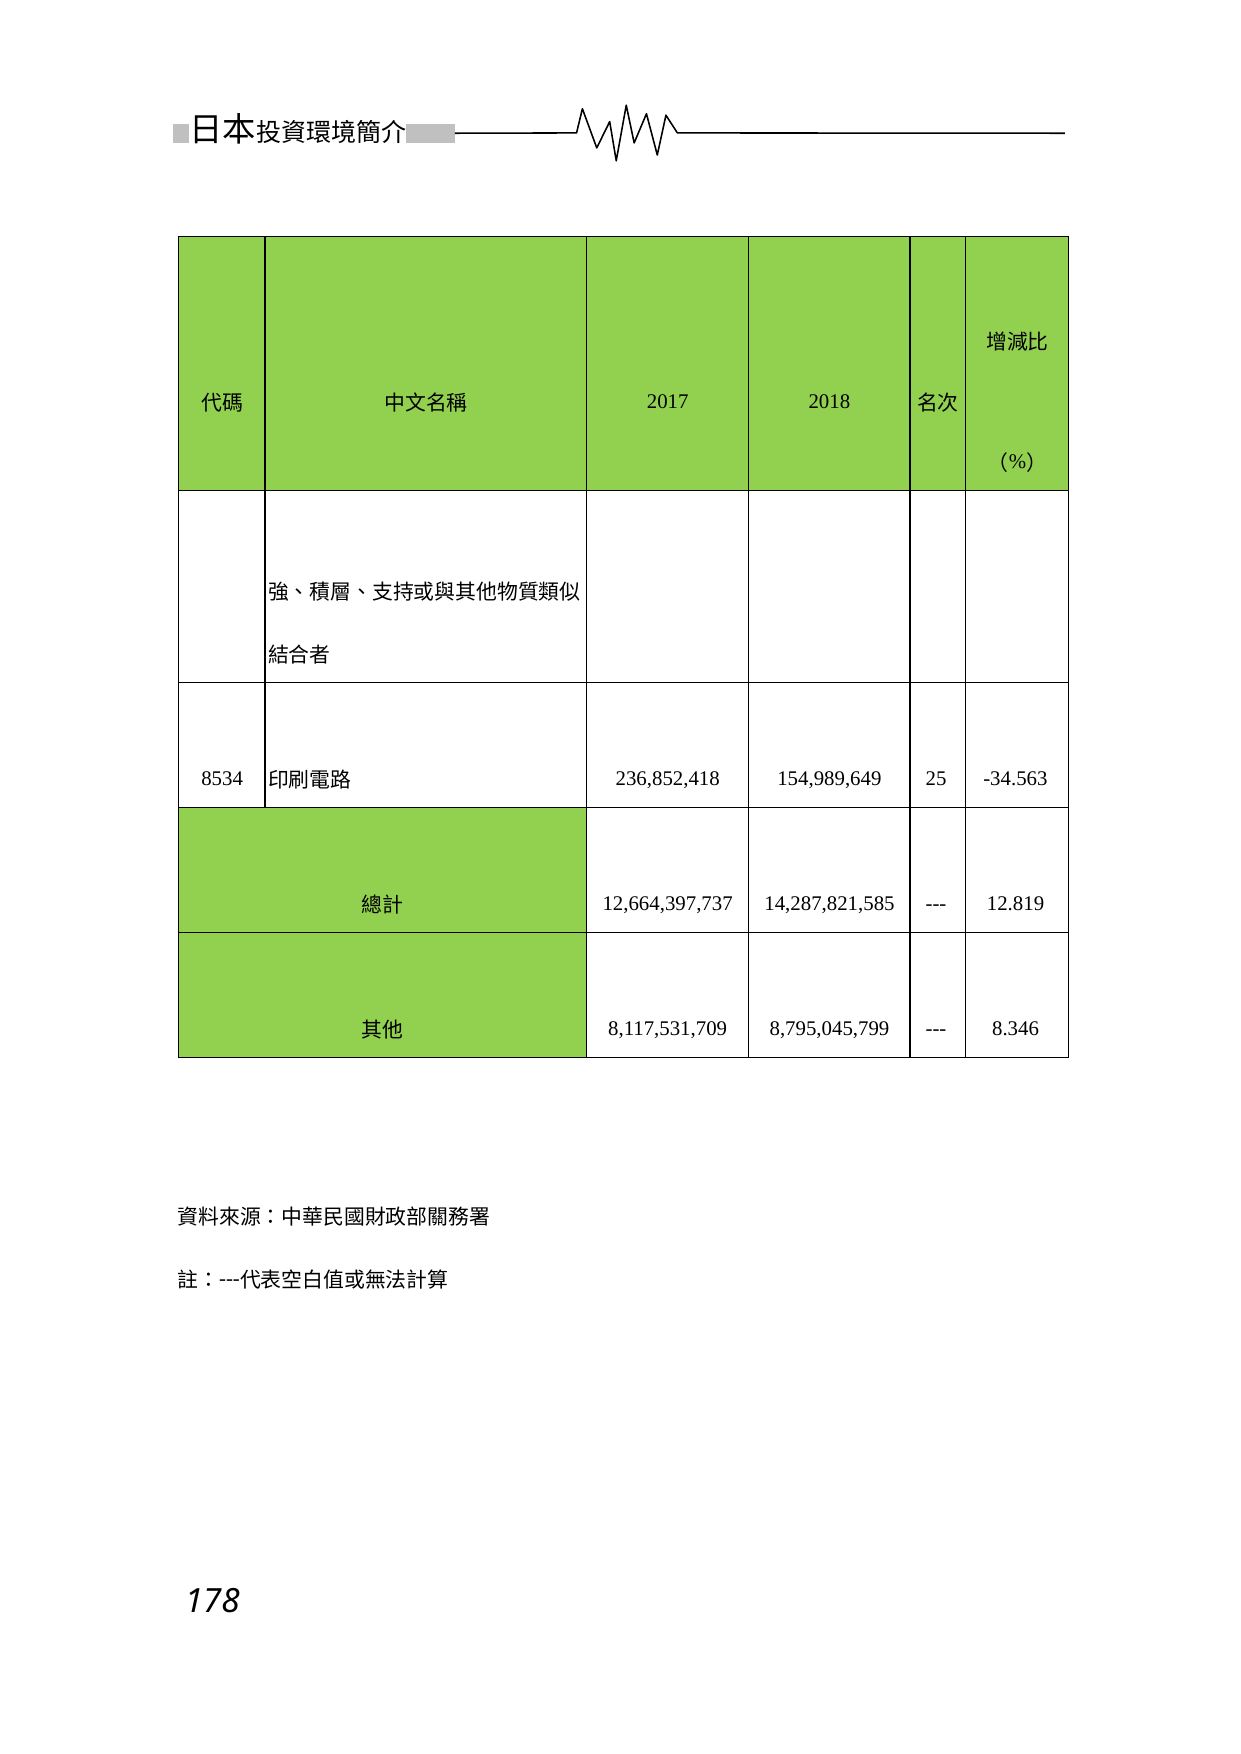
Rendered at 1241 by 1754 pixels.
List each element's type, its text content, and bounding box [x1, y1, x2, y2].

table_cell --- [911, 933, 965, 1057]
table_header 2018 [749, 237, 909, 490]
table_cell 8,795,045,799 [749, 933, 909, 1057]
table_header 中文名稱 [266, 237, 586, 490]
table_cell 8.346 [966, 933, 1068, 1057]
table_header 增減比 （%） [966, 237, 1068, 490]
table_cell --- [911, 808, 965, 932]
table_cell 8,117,531,709 [587, 933, 748, 1057]
table_cell 強、積層、支持或與其他物質類似結合者 [266, 491, 586, 682]
text 資料來源：中華民國財政部關務署 [177, 1174, 1063, 1236]
table_cell [911, 491, 965, 682]
table_cell [179, 491, 264, 682]
table_header 代碼 [179, 237, 264, 490]
table_cell 總計 [179, 808, 586, 932]
table_cell [587, 491, 748, 682]
table_cell 其他 [179, 933, 586, 1057]
table_cell 154,989,649 [749, 683, 909, 807]
table_header 名次 [911, 237, 965, 490]
text 註：---代表空白值或無法計算 [177, 1236, 1063, 1299]
table_cell 12.819 [966, 808, 1068, 932]
table_cell 8534 [179, 683, 264, 807]
table_cell 25 [911, 683, 965, 807]
table_cell 12,664,397,737 [587, 808, 748, 932]
table_cell [966, 491, 1068, 682]
table_cell -34.563 [966, 683, 1068, 807]
table_cell 印刷電路 [266, 683, 586, 807]
table_cell 14,287,821,585 [749, 808, 909, 932]
table_cell [749, 491, 909, 682]
table_cell 236,852,418 [587, 683, 748, 807]
table_header 2017 [587, 237, 748, 490]
